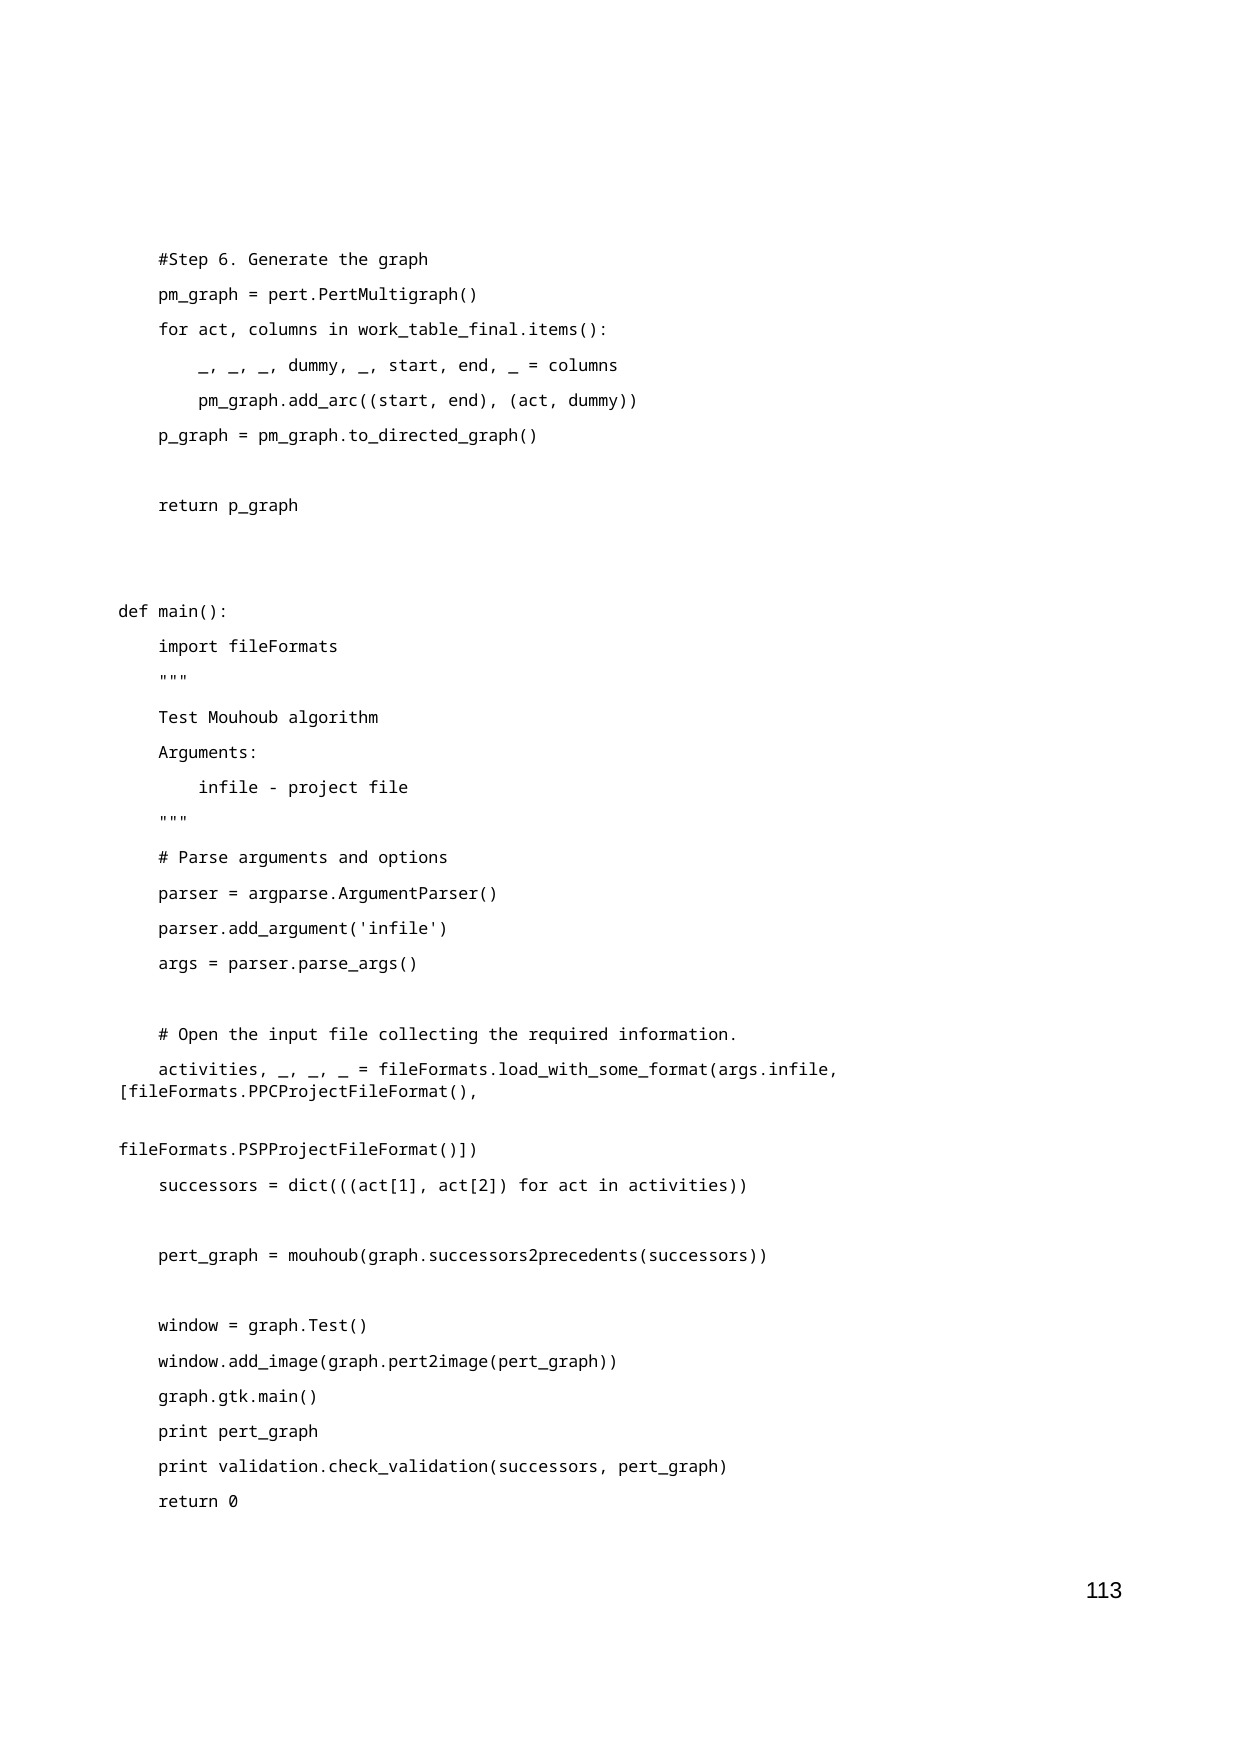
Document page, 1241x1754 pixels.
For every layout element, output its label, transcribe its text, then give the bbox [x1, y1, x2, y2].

text print pert_graph [118, 1420, 1122, 1442]
text return p_graph [118, 494, 1122, 517]
text """ [118, 670, 1122, 693]
text import fileFormats [118, 635, 1122, 658]
text parser.add_argument('infile') [118, 917, 1122, 939]
text pm_graph.add_arc((start, end), (act, dummy)) [118, 388, 1122, 411]
text successors = dict(((act[1], act[2]) for act in activities)) [118, 1173, 1122, 1196]
text # Parse arguments and options [118, 846, 1122, 869]
text args = parser.parse_args() [118, 952, 1122, 974]
text #Step 6. Generate the graph [118, 248, 1122, 270]
text return 0 [118, 1490, 1122, 1513]
text _, _, _, dummy, _, start, end, _ = columns [118, 353, 1122, 376]
text # Open the input file collecting the required information. [118, 1022, 1122, 1045]
text p_graph = pm_graph.to_directed_graph() [118, 424, 1122, 446]
text activities, _, _, _ = fileFormats.load_with_some_format(args.infile, [fileFormats.PPCProjectFileFormat(), [118, 1057, 1122, 1103]
text def main(): [118, 600, 1122, 622]
text window.add_image(graph.pert2image(pert_graph)) [118, 1349, 1122, 1372]
text """ [118, 811, 1122, 834]
text fileFormats.PSPProjectFileFormat()]) [118, 1115, 1122, 1161]
text graph.gtk.main() [118, 1384, 1122, 1407]
text for act, columns in work_table_final.items(): [118, 318, 1122, 341]
text Arguments: [118, 741, 1122, 763]
text window = graph.Test() [118, 1314, 1122, 1337]
text pert_graph = mouhoub(graph.successors2precedents(successors)) [118, 1244, 1122, 1266]
text infile - project file [118, 776, 1122, 798]
text Test Mouhoub algorithm [118, 705, 1122, 728]
text parser = argparse.ArgumentParser() [118, 881, 1122, 904]
text pm_graph = pert.PertMultigraph() [118, 283, 1122, 306]
text print validation.check_validation(successors, pert_graph) [118, 1455, 1122, 1478]
